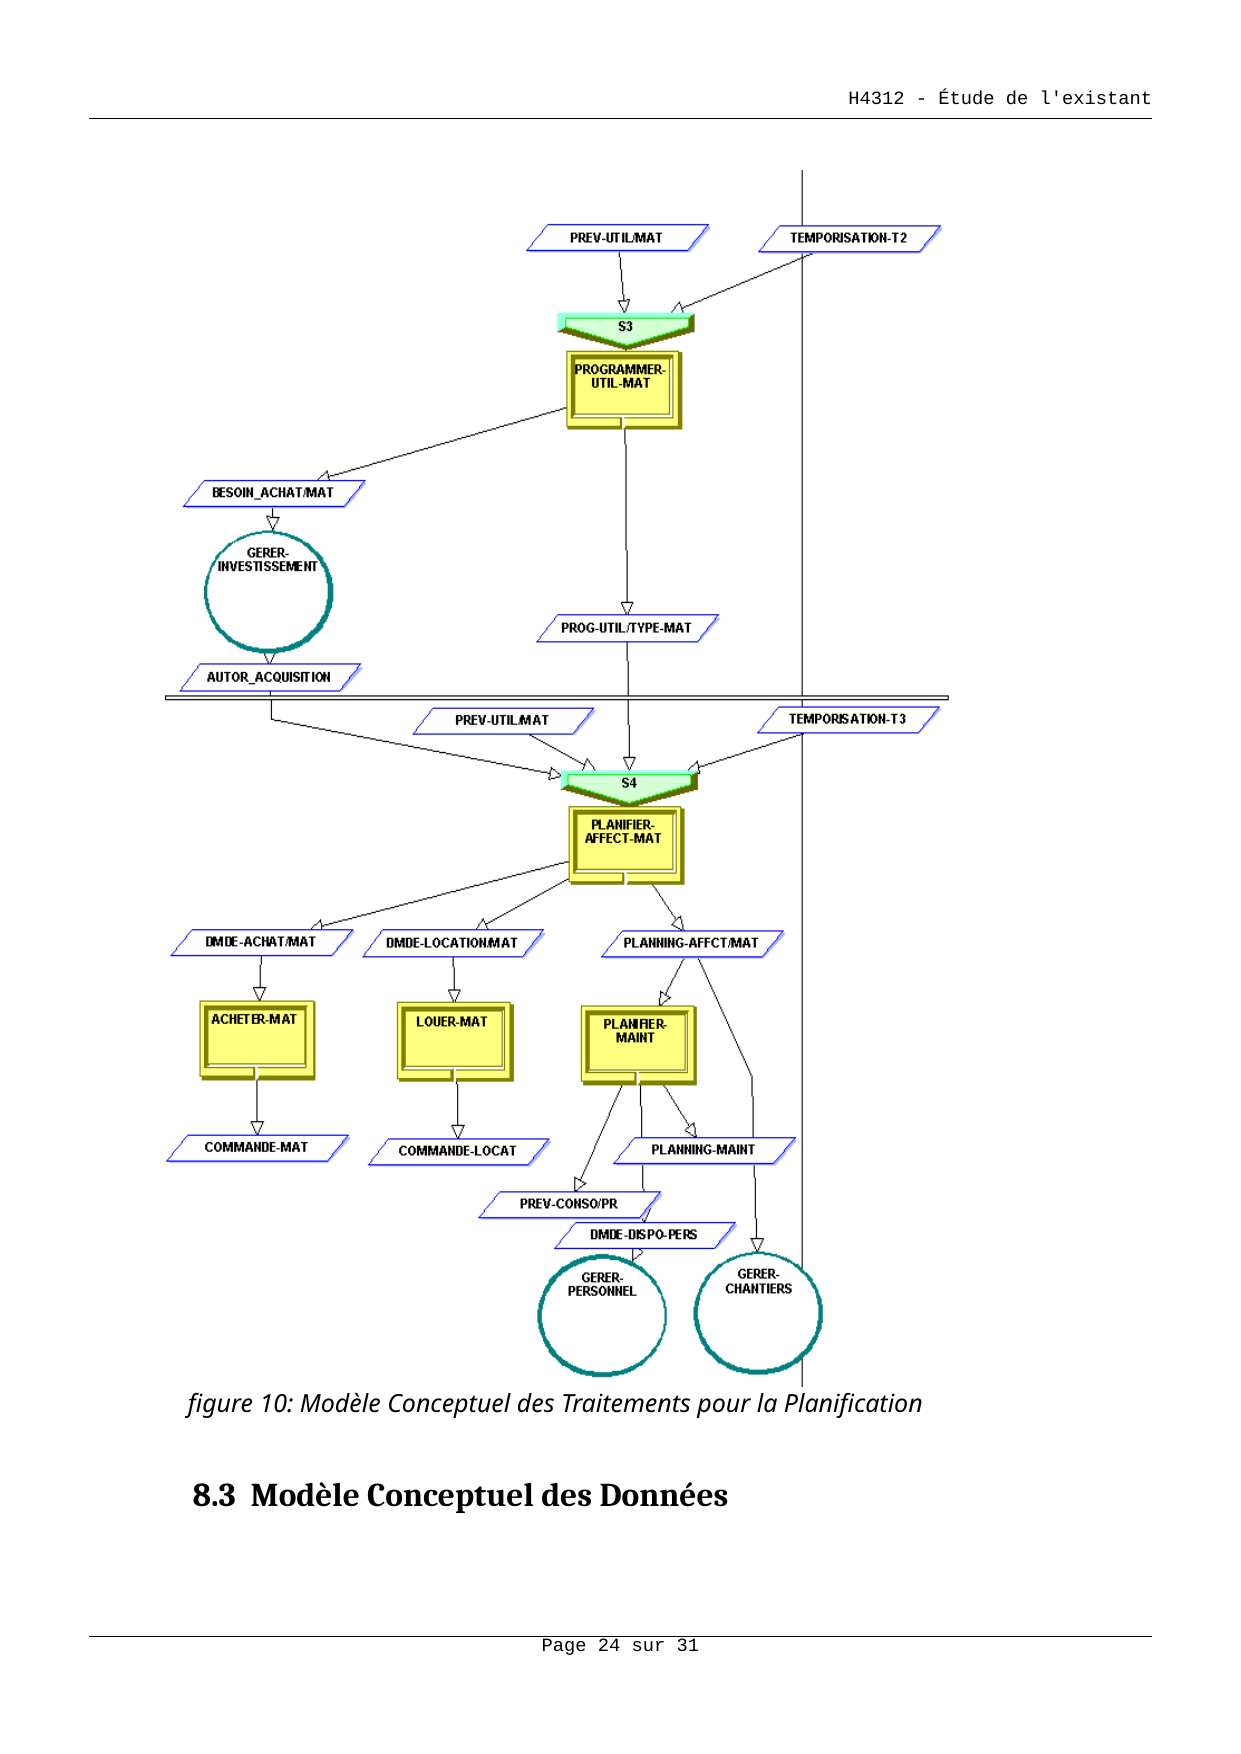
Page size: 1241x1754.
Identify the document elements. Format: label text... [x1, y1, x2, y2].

text figure 10: Modèle Conceptuel des Traitements pour la Planification [165, 1387, 949, 1420]
subtitle Modèle Conceptuel des Données [133, 1476, 1152, 1515]
picture [165, 170, 950, 1387]
